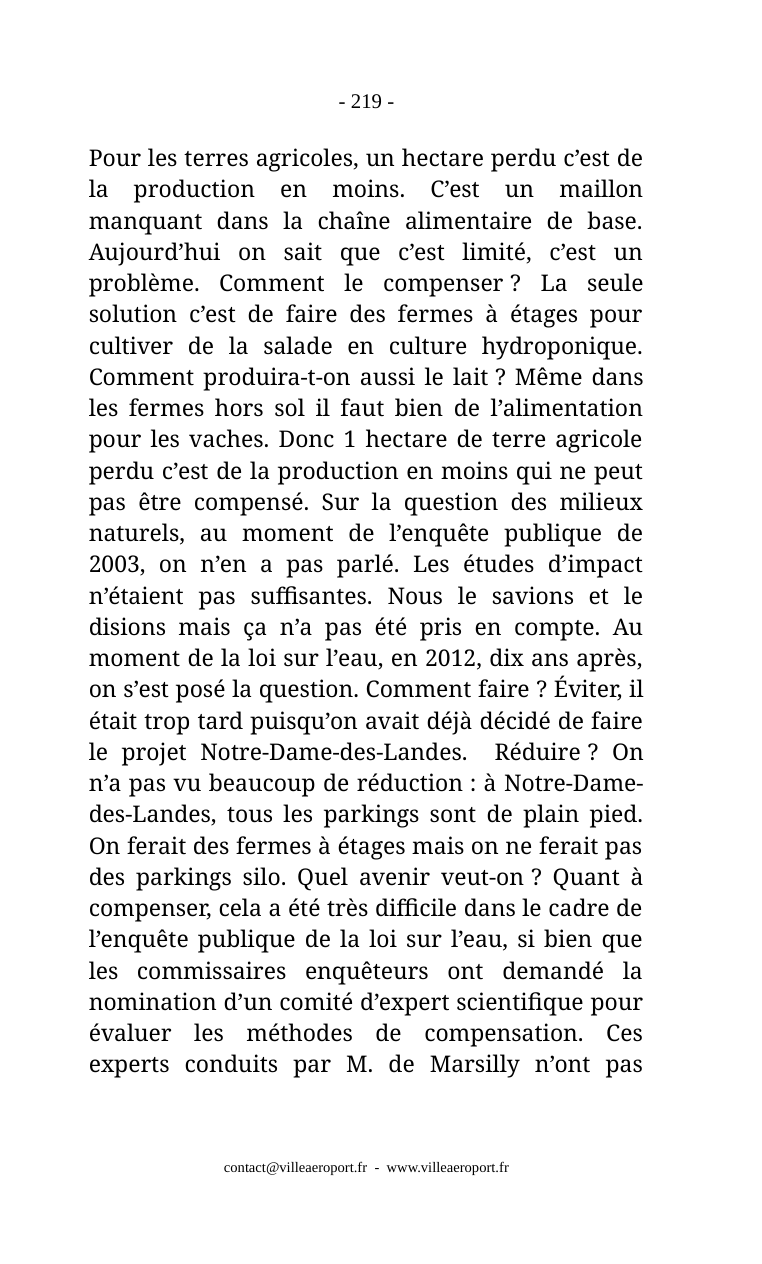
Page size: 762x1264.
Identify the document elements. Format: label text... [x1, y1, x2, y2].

text Pour les terres agricoles, un hectare perdu c’est de la production en moins. C’est un maillon manquant dans la chaîne alimentaire de base. Aujourd’hui on sait que c’est limité, c’est un problème. Comment le compenser ? La seule solution c’est de faire des fermes à étages pour cultiver de la salade en culture hydroponique. Comment produira-t-on aussi le lait ? Même dans les fermes hors sol il faut bien de l’alimentation pour les vaches. Donc 1 hectare de terre agricole perdu c’est de la production en moins qui ne peut pas être compensé. Sur la question des milieux naturels, au moment de l’enquête publique de 2003, on n’en a pas parlé. Les études d’impact n’étaient pas suffisantes. Nous le savions et le disions mais ça n’a pas été pris en compte. Au moment de la loi sur l’eau, en 2012, dix ans après, on s’est posé la question. Comment faire ? Éviter, il était trop tard puisqu’on avait déjà décidé de faire le projet Notre-Dame-des-Landes. Réduire ? On n’a pas vu beaucoup de réduction : à Notre-Dame-des-Landes, tous les parkings sont de plain pied. On ferait des fermes à étages mais on ne ferait pas des parkings silo. Quel avenir veut-on ? Quant à compenser, cela a été très difficile dans le cadre de l’enquête publique de la loi sur l’eau, si bien que les commissaires enquêteurs ont demandé la nomination d’un comité d’expert scientifique pour évaluer les méthodes de compensation. Ces experts conduits par M. de Marsilly n’ont pas [88, 142, 644, 1079]
